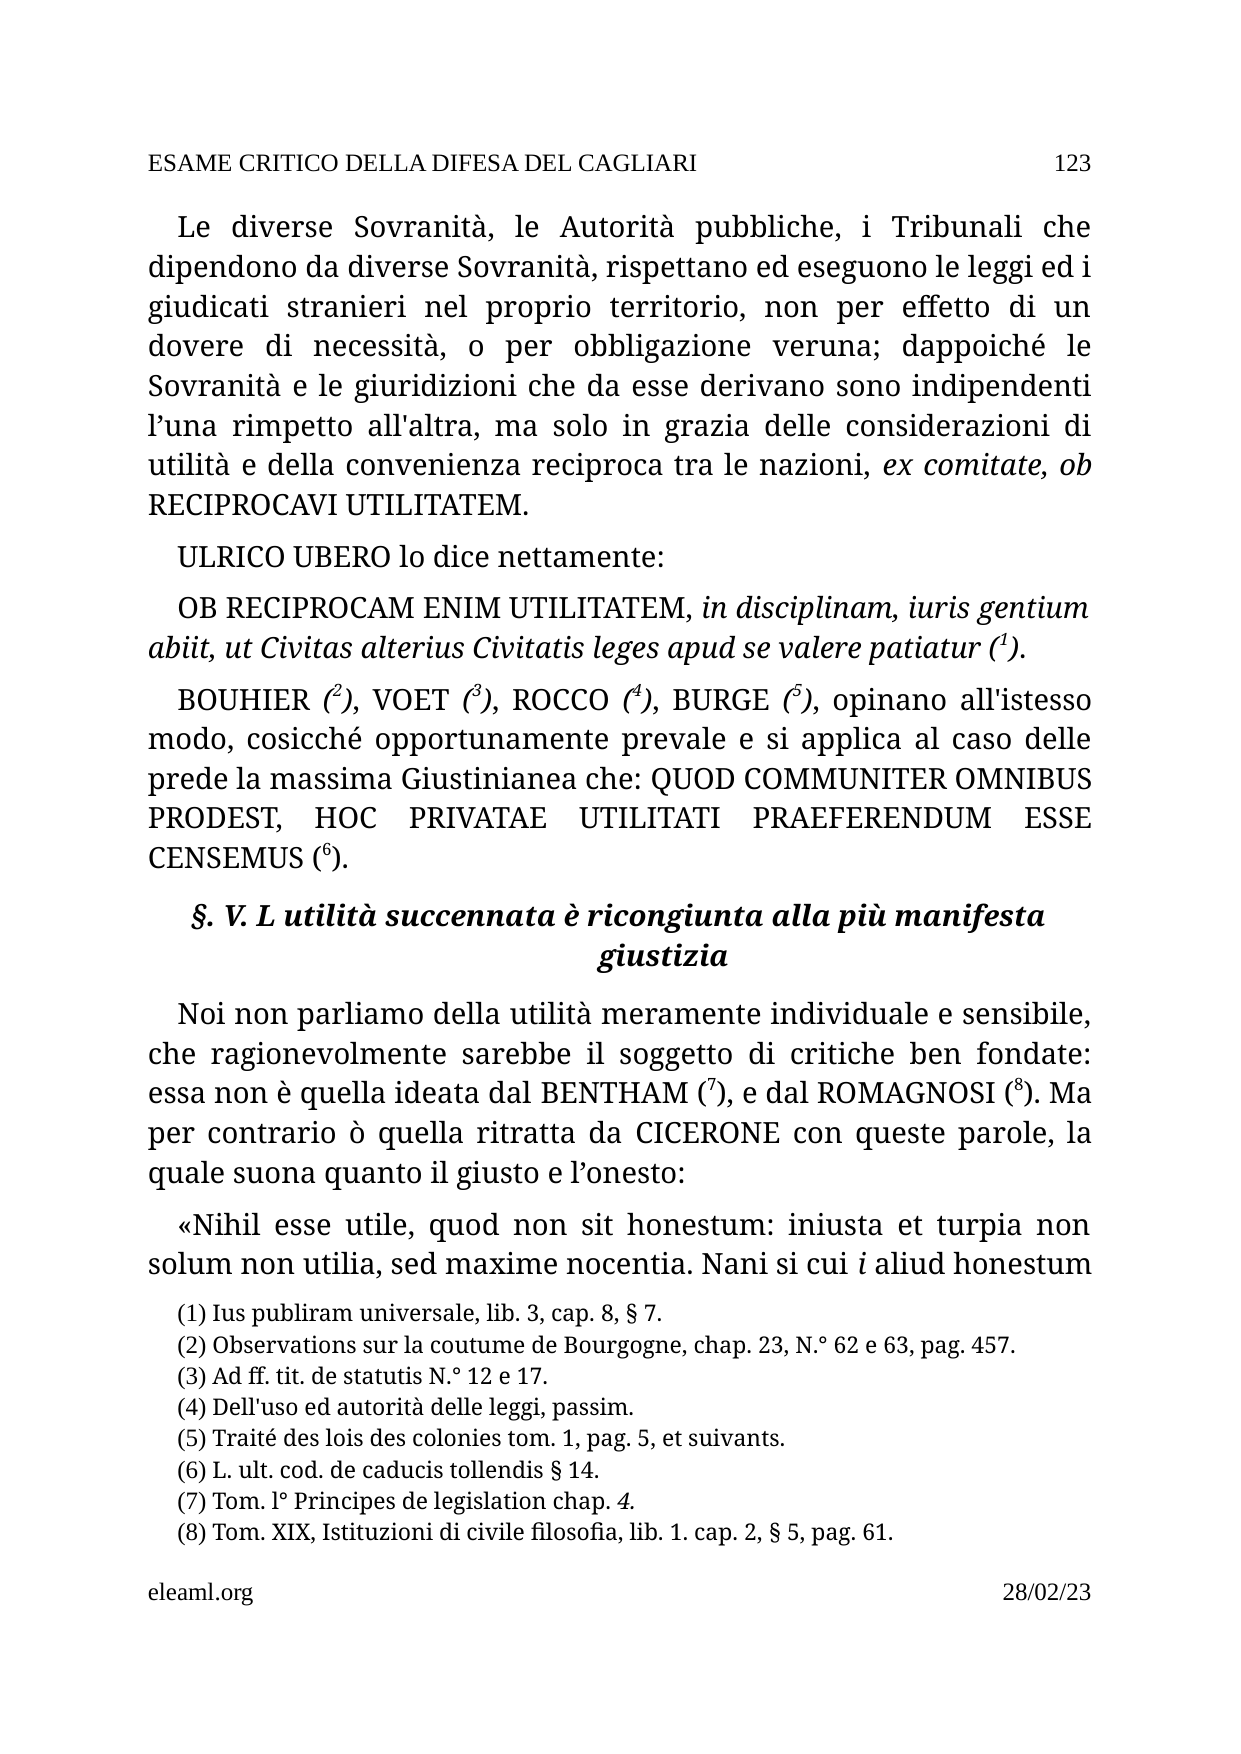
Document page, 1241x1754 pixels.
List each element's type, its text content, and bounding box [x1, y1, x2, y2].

text «Nihil esse utile, quod non sit honestum: iniusta et turpia non solum non utilia, sed maxime nocentia. Nani si cui i aliud honestum [148, 1204, 1093, 1283]
subtitle §. V. L utilità succennata è ricongiunta alla più manifesta giustizia [148, 896, 1093, 975]
text Le diverse Sovranità, le Autorità pubbliche, i Tribunali che dipendono da diverse Sovranità, rispettano ed eseguono le leggi ed i giudicati stranieri nel proprio territorio, non per effetto di un dovere di necessità, o per obbligazione veruna; dappoiché le Sovranità e le giuridizioni che da esse derivano sono indipendenti l’una rimpetto all'altra, ma solo in grazia delle considerazioni di utilità e della convenienza reciproca tra le nazioni, ex comitate, ob RECIPROCAVI UTILITATEM. [148, 207, 1093, 524]
text ULRICO UBERO lo dice nettamente: [148, 536, 1093, 576]
text Dell'uso ed autorità delle leggi, passim. [148, 1391, 1093, 1422]
text Noi non parliamo della utilità meramente individuale e sensibile, che ragionevolmente sarebbe il soggetto di critiche ben fondate: essa non è quella ideata dal BENTHAM (), e dal ROMAGNOSI (). Ma per contrario ò quella ritratta da CICERONE con queste parole, la quale suona quanto il giusto e l’onesto: [148, 993, 1093, 1192]
text L. ult. cod. de caducis tollendis § 14. [148, 1454, 1093, 1485]
text Observations sur la coutume de Bourgogne, chap. 23, N.° 62 e 63, pag. 457. [148, 1329, 1093, 1360]
text Ius publiram universale, lib. 3, cap. 8, § 7. [148, 1297, 1093, 1329]
text BOUHIER (), VOET (), ROCCO (), BURGE (), opinano all'istesso modo, cosicché opportunamente prevale e si applica al caso delle prede la massima Giustinianea che: QUOD COMMUNITER OMNIBUS PRODEST, HOC PRIVATAE UTILITATI PRAEFERENDUM ESSE CENSEMUS (). [148, 679, 1093, 877]
text OB RECIPROCAM ENIM UTILITATEM, in disciplinam, iuris gentium abiit, ut Civitas alterius Civitatis leges apud se valere patiatur (). [148, 587, 1093, 667]
text Ad ff. tit. de statutis N.° 12 e 17. [148, 1360, 1093, 1391]
text Traité des lois des colonies tom. 1, pag. 5, et suivants. [148, 1422, 1093, 1454]
text Tom. l° Principes de legislation chap. 4. [148, 1485, 1093, 1516]
text Tom. XIX, Istituzioni di civile filosofia, lib. 1. cap. 2, § 5, pag. 61. [148, 1516, 1093, 1547]
